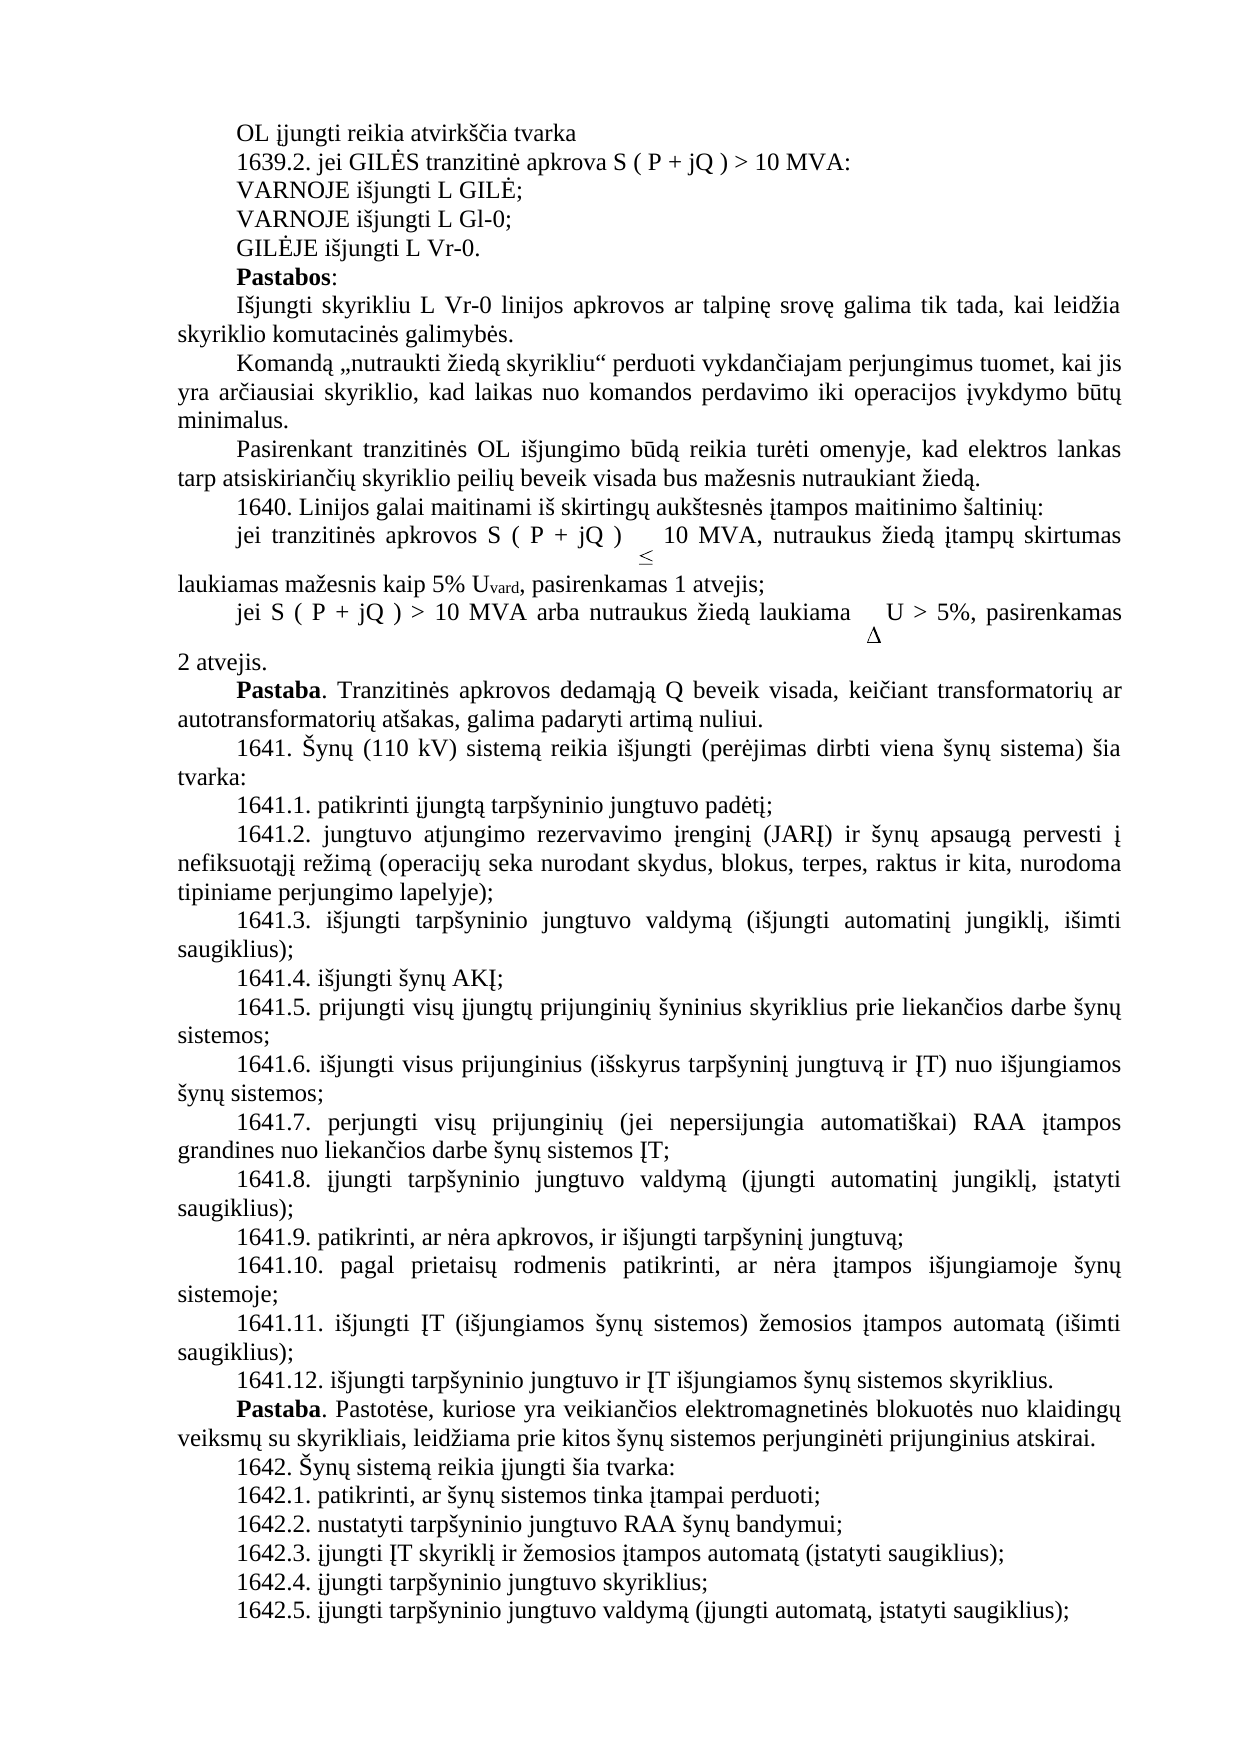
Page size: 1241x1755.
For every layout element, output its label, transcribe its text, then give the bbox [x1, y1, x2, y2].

text Pastaba. Tranzitinės apkrovos dedamąją Q beveik visada, keičiant transformatorių ar autotransformatorių atšakas, galima padaryti artimą nuliui. [177, 676, 1122, 733]
text 1641.5. prijungti visų įjungtų prijunginių šyninius skyriklius prie liekančios darbe šynų sistemos; [177, 992, 1122, 1049]
text 1641.8. įjungti tarpšyninio jungtuvo valdymą (įjungti automatinį jungiklį, įstatyti saugiklius); [177, 1164, 1122, 1222]
text jei tranzitinės apkrovos S ( P + jQ ) <= 10 MVA, nutraukus žiedą įtampų skirtumas laukiamas mažesnis kaip 5% Uvard, pasirenkamas 1 atvejis; [177, 521, 1122, 597]
text 1642. Šynų sistemą reikia įjungti šia tvarka: [177, 1452, 1122, 1481]
text 1641. Šynų (110 kV) sistemą reikia išjungti (perėjimas dirbti viena šynų sistema) šia tvarka: [177, 733, 1122, 791]
text Komandą „nutraukti žiedą skyrikliu“ perduoti vykdančiajam perjungimus tuomet, kai jis yra arčiausiai skyriklio, kad laikas nuo komandos perdavimo iki operacijos įvykdymo būtų minimalus. [177, 348, 1122, 434]
text 1642.3. įjungti ĮT skyriklį ir žemosios įtampos automatą (įstatyti saugiklius); [177, 1538, 1122, 1567]
text 1641.7. perjungti visų prijunginių (jei nepersijungia automatiškai) RAA įtampos grandines nuo liekančios darbe šynų sistemos ĮT; [177, 1107, 1122, 1164]
text VARNOJE išjungti L GILĖ; [177, 176, 1122, 204]
text 1641.11. išjungti ĮT (išjungiamos šynų sistemos) žemosios įtampos automatą (išimti saugiklius); [177, 1308, 1122, 1366]
text 1642.1. patikrinti, ar šynų sistemos tinka įtampai perduoti; [177, 1481, 1122, 1509]
text 1639.2. jei GILĖS tranzitinė apkrova S ( P + jQ ) > 10 MVA: [177, 147, 1122, 176]
text 1642.5. įjungti tarpšyninio jungtuvo valdymą (įjungti automatą, įstatyti saugiklius); [177, 1596, 1122, 1624]
text 1642.4. įjungti tarpšyninio jungtuvo skyriklius; [177, 1567, 1122, 1596]
text 1642.2. nustatyti tarpšyninio jungtuvo RAA šynų bandymui; [177, 1509, 1122, 1538]
text VARNOJE išjungti L Gl-0; [177, 204, 1122, 233]
text 1641.2. jungtuvo atjungimo rezervavimo įrenginį (JARĮ) ir šynų apsaugą pervesti į nefiksuotąjį režimą (operacijų seka nurodant skydus, blokus, terpes, raktus ir kita, nurodoma tipiniame perjungimo lapelyje); [177, 819, 1122, 906]
text jei S ( P + jQ ) > 10 MVA arba nutraukus žiedą laukiama DELTAU > 5%, pasirenkamas 2 atvejis. [177, 597, 1122, 676]
text GILĖJE išjungti L Vr-0. [177, 233, 1122, 262]
text 1641.10. pagal prietaisų rodmenis patikrinti, ar nėra įtampos išjungiamoje šynų sistemoje; [177, 1251, 1122, 1308]
text OL įjungti reikia atvirkščia tvarka [177, 118, 1122, 147]
text Pasirenkant tranzitinės OL išjungimo būdą reikia turėti omenyje, kad elektros lankas tarp atsiskiriančių skyriklio peilių beveik visada bus mažesnis nutraukiant žiedą. [177, 434, 1122, 492]
text 1641.1. patikrinti įjungtą tarpšyninio jungtuvo padėtį; [177, 791, 1122, 819]
text 1641.9. patikrinti, ar nėra apkrovos, ir išjungti tarpšyninį jungtuvą; [177, 1222, 1122, 1251]
text 1641.4. išjungti šynų AKĮ; [177, 963, 1122, 992]
text 1641.3. išjungti tarpšyninio jungtuvo valdymą (išjungti automatinį jungiklį, išimti saugiklius); [177, 906, 1122, 963]
text 1641.6. išjungti visus prijunginius (išskyrus tarpšyninį jungtuvą ir ĮT) nuo išjungiamos šynų sistemos; [177, 1049, 1122, 1107]
text Pastaba. Pastotėse, kuriose yra veikiančios elektromagnetinės blokuotės nuo klaidingų veiksmų su skyrikliais, leidžiama prie kitos šynų sistemos perjunginėti prijunginius atskirai. [177, 1394, 1122, 1452]
text Pastabos: [177, 262, 1122, 291]
text 1640. Linijos galai maitinami iš skirtingų aukštesnės įtampos maitinimo šaltinių: [177, 492, 1122, 521]
text Išjungti skyrikliu L Vr-0 linijos apkrovos ar talpinę srovę galima tik tada, kai leidžia skyriklio komutacinės galimybės. [177, 291, 1122, 348]
text 1641.12. išjungti tarpšyninio jungtuvo ir ĮT išjungiamos šynų sistemos skyriklius. [177, 1366, 1122, 1394]
